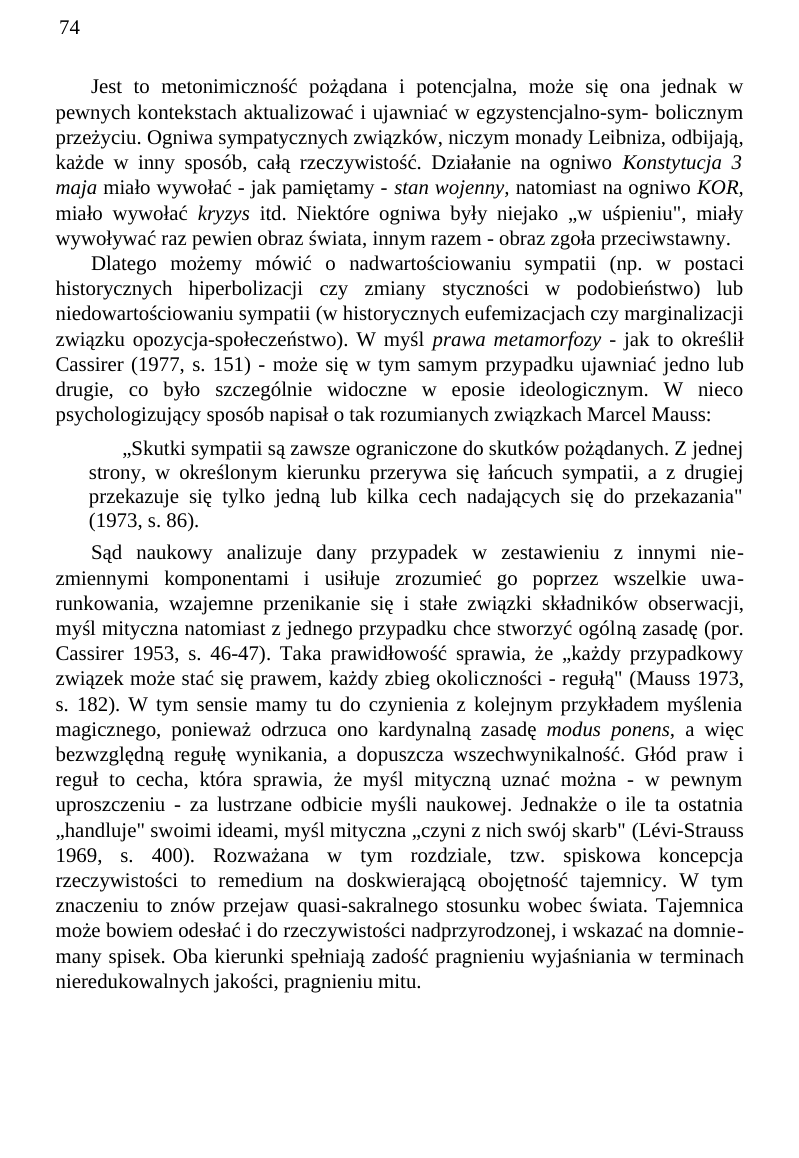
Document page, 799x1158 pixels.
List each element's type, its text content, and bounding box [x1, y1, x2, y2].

text Dlatego możemy mówić o nadwartościowaniu sympatii (np. w posta­ci historycznych hiperbolizacji czy zmiany styczności w podobieństwo) lub niedowartościowaniu sympatii (w historycznych eufemizacjach czy marginalizacji związku opozycja-społeczeństwo). W myśl prawa metamor­fozy - jak to określił Cassirer (1977, s. 151) - może się w tym samym przy­padku ujawniać jedno lub drugie, co było szczególnie widoczne w eposie ideologicznym. W nieco psychologizujący sposób napisał o tak rozumia­nych związkach Marcel Mauss: [55, 251, 744, 426]
text „Skutki sympatii są zawsze ograniczone do skutków pożądanych. Z jednej strony, w określonym kierunku przerywa się łańcuch sympatii, a z drugiej przekazuje się tylko jedną lub kilka cech nadających się do przekazania" (1973, s. 86). [89, 436, 744, 532]
text Sąd naukowy analizuje dany przypadek w zestawieniu z innymi nie­zmiennymi komponentami i usiłuje zrozumieć go poprzez wszelkie uwa­runkowania, wzajemne przenikanie się i stałe związki składników obser­wacji, myśl mityczna natomiast z jednego przypadku chce stworzyć ogól­ną zasadę (por. Cassirer 1953, s. 46-47). Taka prawidłowość sprawia, że „każdy przypadkowy związek może stać się prawem, każdy zbieg okoli­czności - regułą" (Mauss 1973, s. 182). W tym sensie mamy tu do czynienia z kolejnym przykładem myślenia magicznego, ponieważ odrzuca ono kar­dynalną zasadę modus ponens, a więc bezwzględną regułę wynikania, a do­puszcza wszechwynikalność. Głód praw i reguł to cecha, która sprawia, że myśl mityczną uznać można - w pewnym uproszczeniu - za lustrzane od­bicie myśli naukowej. Jednakże o ile ta ostatnia „handluje" swoimi ideami, myśl mityczna „czyni z nich swój skarb" (Lévi-Strauss 1969, s. 400). Roz­ważana w tym rozdziale, tzw. spiskowa koncepcja rzeczywistości to reme­dium na doskwierającą obojętność tajemnicy. W tym znaczeniu to znów przejaw quasi-sakralnego stosunku wobec świata. Tajemnica może bo­wiem odesłać i do rzeczywistości nadprzyrodzonej, i wskazać na domnie­many spisek. Oba kierunki spełniają zadość pragnieniu wyjaśniania w ter­minach nieredukowalnych jakości, pragnieniu mitu. [55, 540, 744, 993]
text Jest to metonimiczność pożądana i potencjalna, może się ona jednak w pewnych kontekstach aktualizować i ujawniać w egzystencjalno-sym- bolicznym przeżyciu. Ogniwa sympatycznych związków, niczym mona­dy Leibniza, odbijają, każde w inny sposób, całą rzeczywistość. Działanie na ogniwo Konstytucja 3 maja miało wywołać - jak pamiętamy - stan wo­jenny, natomiast na ogniwo KOR, miało wywołać kryzys itd. Niektóre og­niwa były niejako „w uśpieniu", miały wywoływać raz pewien obraz świata, innym razem - obraz zgoła przeciwstawny. [55, 74, 744, 250]
text 74 [59, 15, 84, 39]
